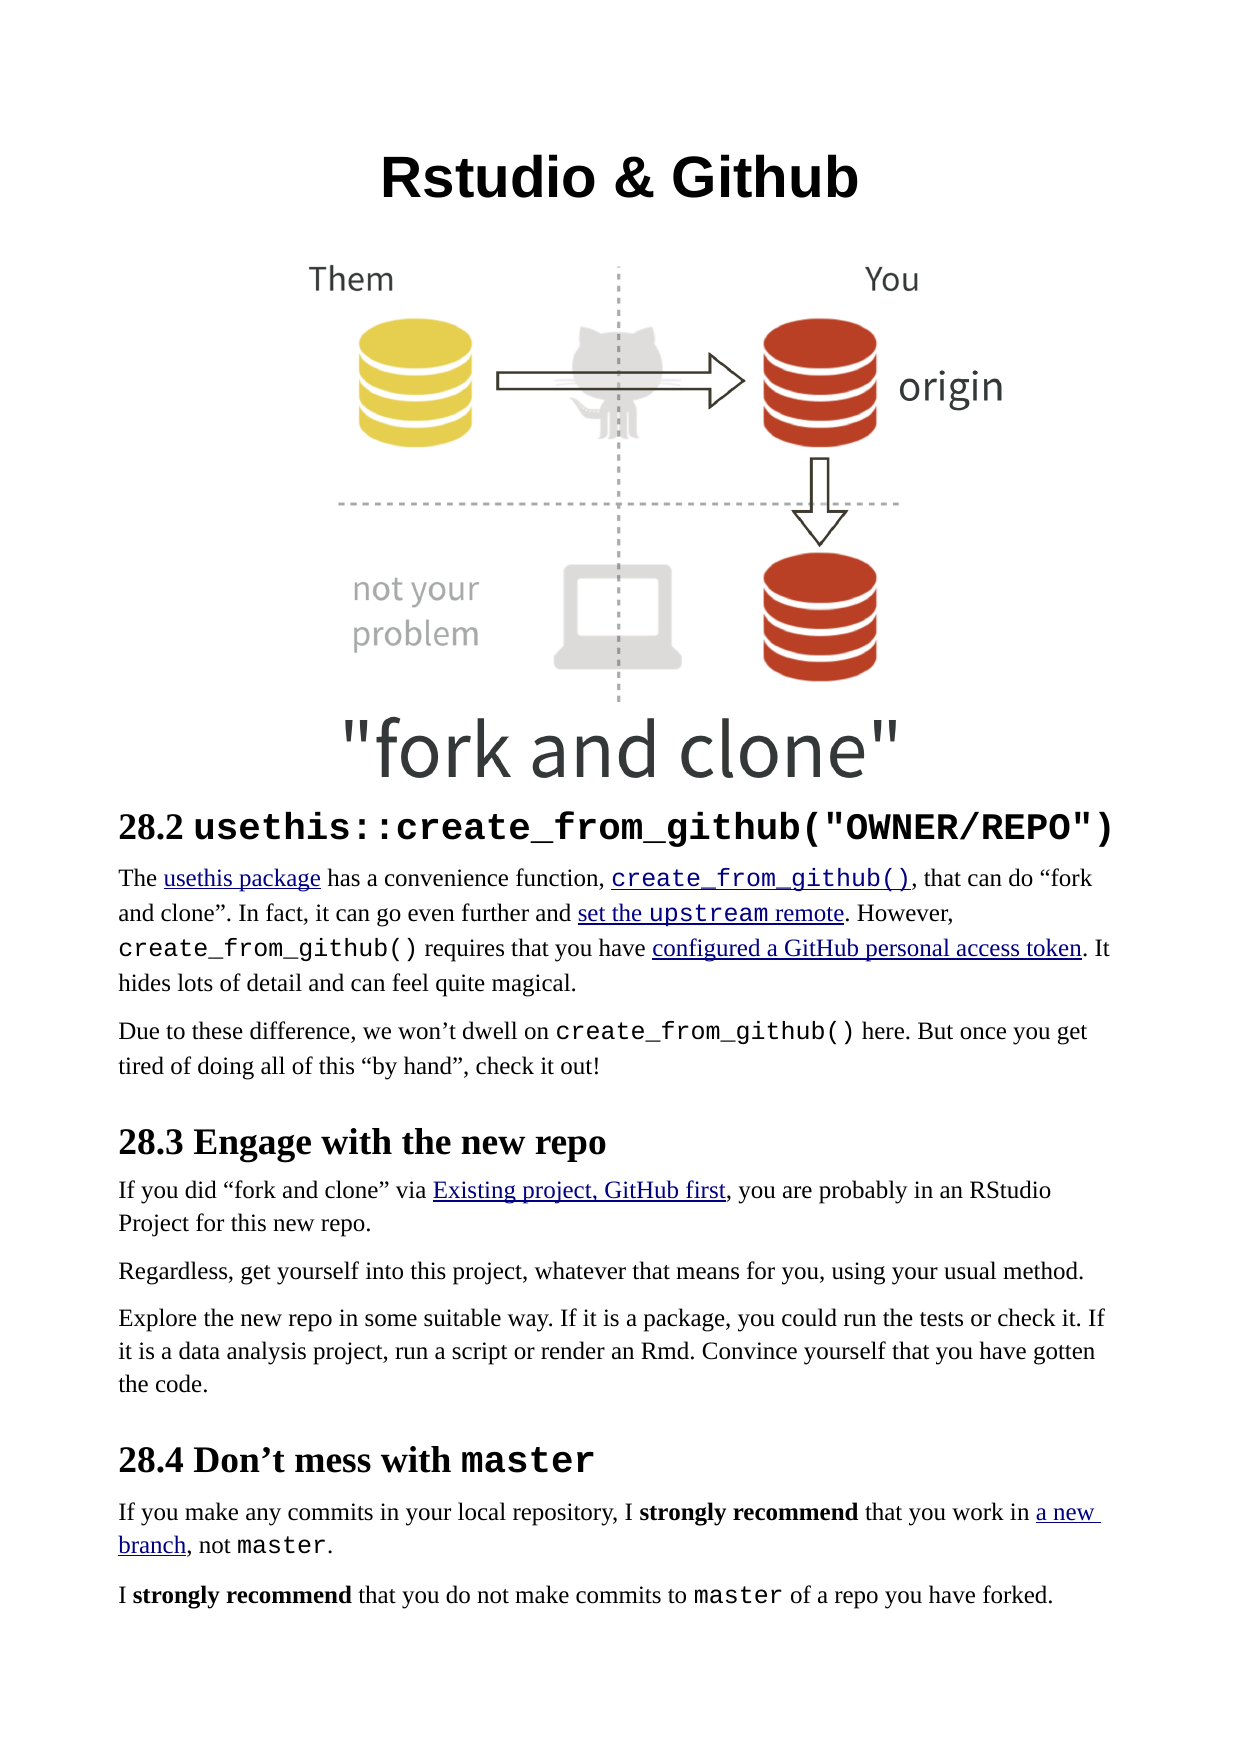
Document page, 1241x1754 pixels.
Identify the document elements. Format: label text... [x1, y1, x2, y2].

text I strongly recommend that you do not make commits to master of a repo you have forked. [118, 1580, 1122, 1611]
subtitle 28.2 usethis::create_from_github("OWNER/REPO") [118, 805, 1122, 851]
text The usethis package has a convenience function, create_from_github(), that can do “fork and clone”. In fact, it can go even further and set the upstream remote. However, create_from_github() requires that you have configured a GitHub personal access token. It hides lots of detail and can feel quite magical. [118, 863, 1122, 997]
text If you make any commits in your local repository, I strongly recommend that you work in a new branch, not master. [118, 1497, 1122, 1561]
subtitle 28.4 Don’t mess with master [118, 1438, 1122, 1484]
text If you did “fork and clone” via Existing project, GitHub first, you are probably in an RStudio Project for this new repo. [118, 1175, 1122, 1237]
picture [118, 239, 1123, 805]
subtitle 28.3 Engage with the new repo [118, 1119, 1122, 1163]
text Regardless, get yourself into this project, whatever that means for you, using your usual method. [118, 1256, 1122, 1284]
text Due to these difference, we won’t dwell on create_from_github() here. But once you get tired of doing all of this “by hand”, check it out! [118, 1016, 1122, 1080]
text Explore the new repo in some suitable way. If it is a package, you could run the tests or check it. If it is a data analysis project, run a script or render an Rmd. Convince yourself that you have gotten the code. [118, 1303, 1122, 1398]
